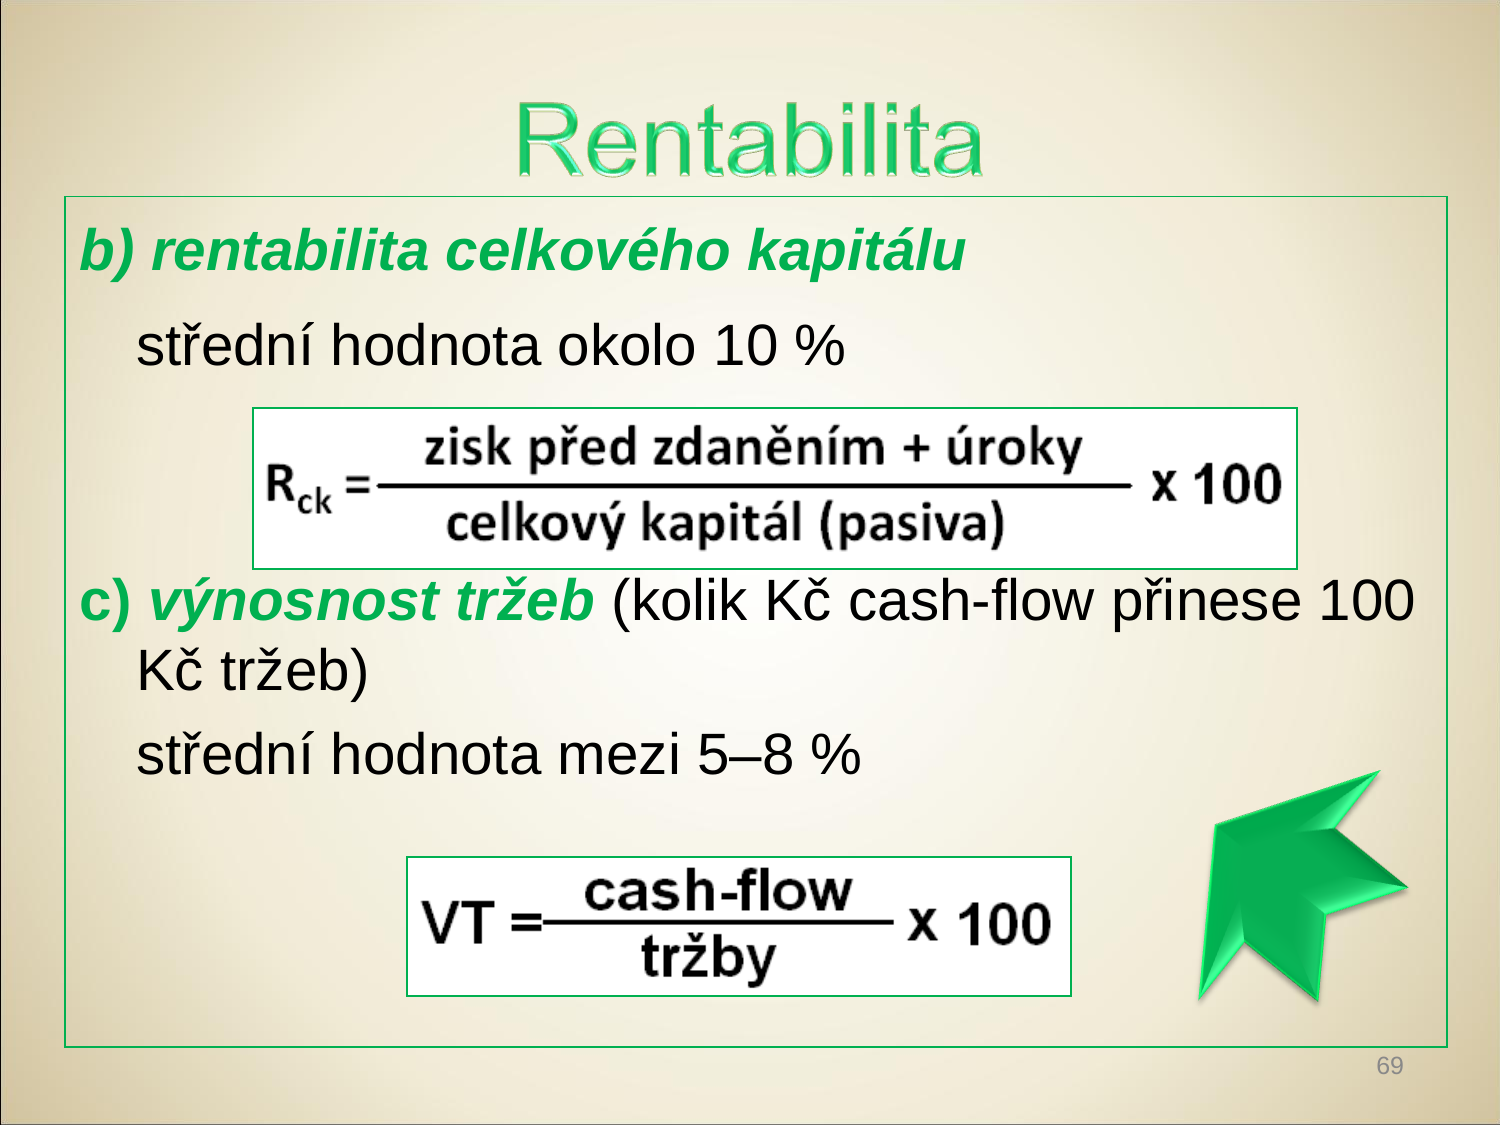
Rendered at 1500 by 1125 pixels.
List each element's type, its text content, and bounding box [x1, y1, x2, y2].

text_box [450, 45, 1049, 209]
text_box [1068, 1034, 1420, 1095]
picture [0, 0, 1500, 1125]
list b) rentabilita celkového kapitálu střední hodnota okolo 10 % c) výnosnost tržeb (kolik Kč cash-flow přinese 100 Kč tržeb) střední hodnota mezi 5‒8 % [64, 196, 1447, 1047]
